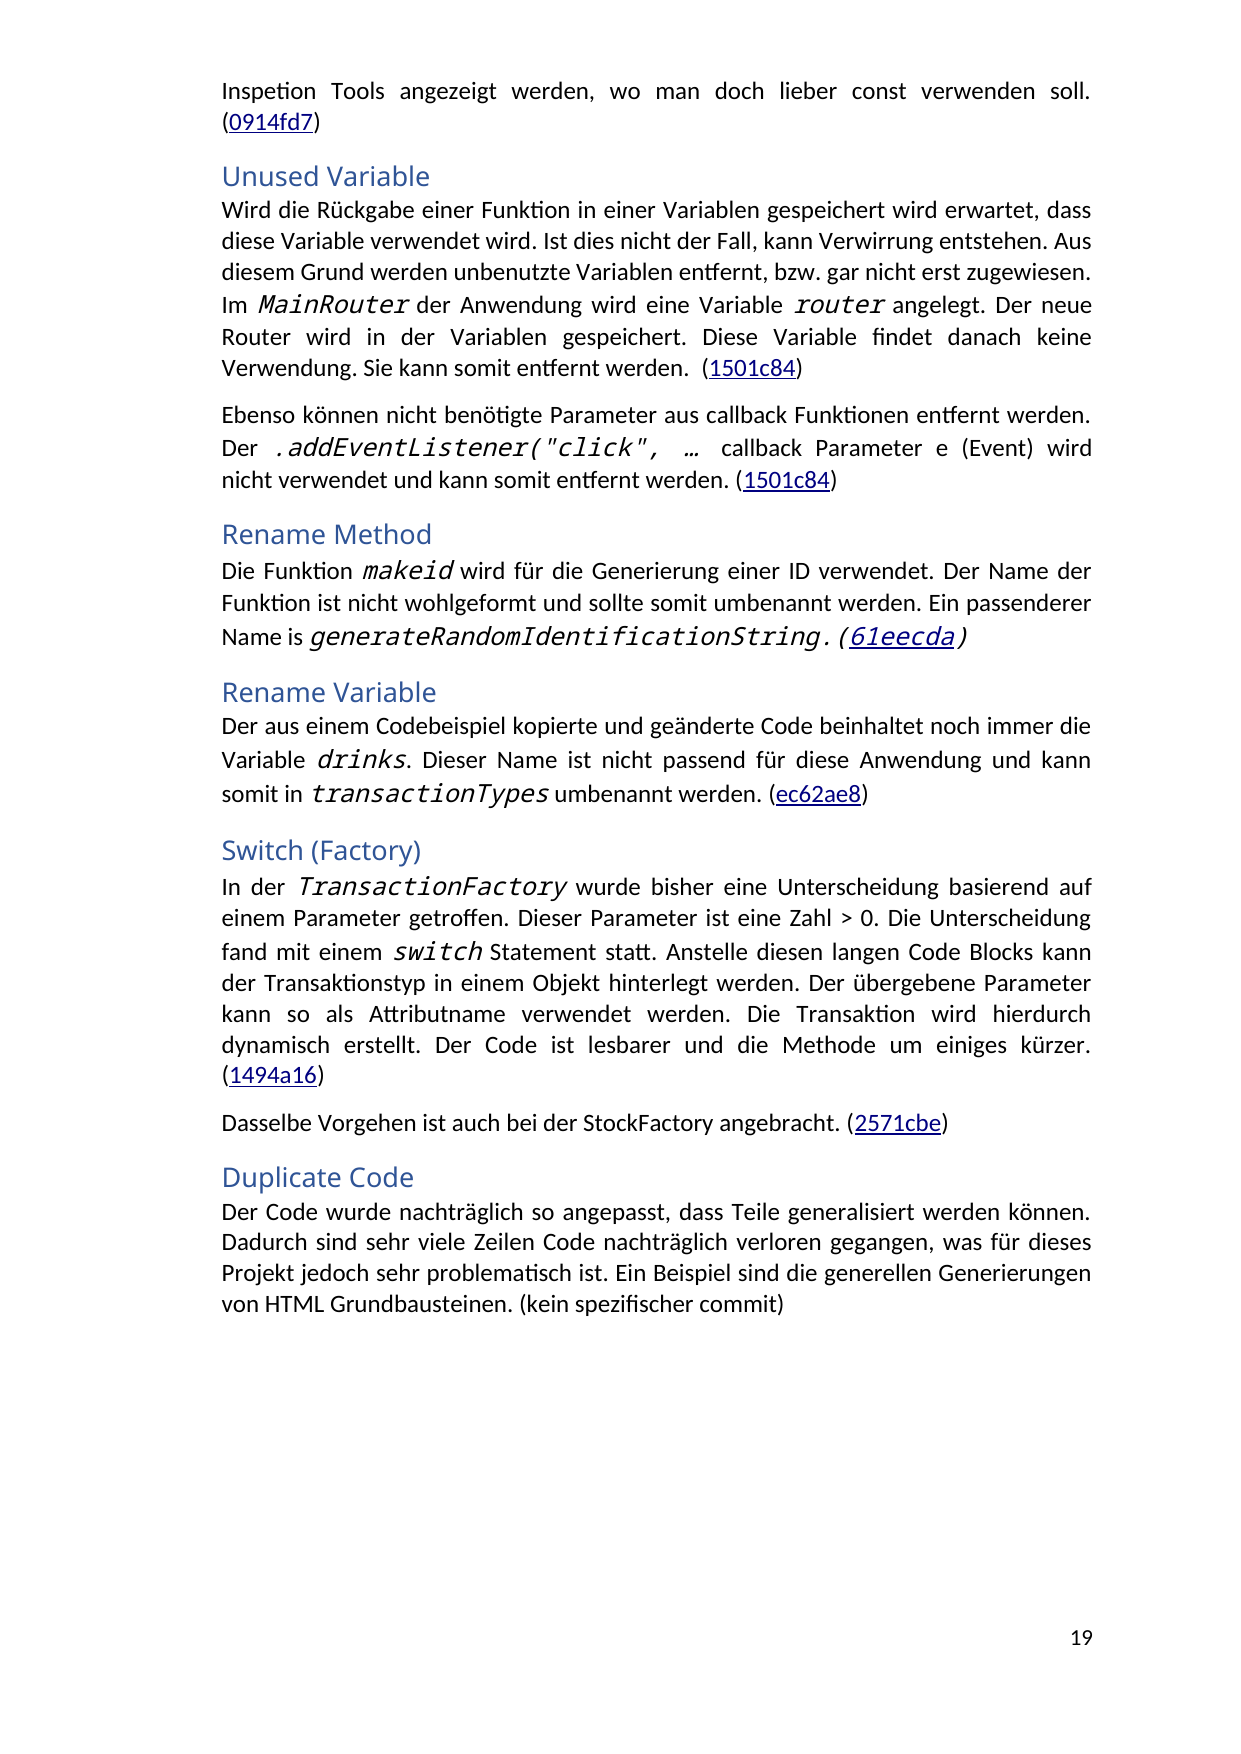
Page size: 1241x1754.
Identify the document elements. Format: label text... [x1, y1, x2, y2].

text Inspetion Tools angezeigt werden, wo man doch lieber const verwenden soll. (0914fd7) [221, 75, 1093, 136]
subtitle Unused Variable [148, 157, 1093, 194]
subtitle Rename Method [148, 516, 1093, 553]
text In der TransactionFactory wurde bisher eine Unterscheidung basierend auf einem Parameter getroffen. Dieser Parameter ist eine Zahl > 0. Die Unterscheidung fand mit einem switch Statement statt. Anstelle diesen langen Code Blocks kann der Transaktionstyp in einem Objekt hinterlegt werden. Der übergebene Parameter kann so als Attributname verwendet werden. Die Transaktion wird hierdurch dynamisch erstellt. Der Code ist lesbarer und die Methode um einiges kürzer. (1494a16) [221, 868, 1093, 1090]
subtitle Rename Variable [148, 673, 1093, 710]
text Dasselbe Vorgehen ist auch bei der StockFactory angebracht. (2571cbe) [221, 1107, 1093, 1138]
text Die Funktion makeid wird für die Generierung einer ID verwendet. Der Name der Funktion ist nicht wohlgeformt und sollte somit umbenannt werden. Ein passenderer Name is generateRandomIdentificationString.(61eecda) [221, 553, 1093, 652]
text Der aus einem Codebeispiel kopierte und geänderte Code beinhaltet noch immer die Variable drinks. Dieser Name ist nicht passend für diese Anwendung und kann somit in transactionTypes umbenannt werden. (ec62ae8) [221, 711, 1093, 810]
text Wird die Rückgabe einer Funktion in einer Variablen gespeichert wird erwartet, dass diese Variable verwendet wird. Ist dies nicht der Fall, kann Verwirrung entstehen. Aus diesem Grund werden unbenutzte Variablen entfernt, bzw. gar nicht erst zugewiesen. Im MainRouter der Anwendung wird eine Variable router angelegt. Der neue Router wird in der Variablen gespeichert. Diese Variable findet danach keine Verwendung. Sie kann somit entfernt werden. (1501c84) [221, 194, 1093, 382]
subtitle Duplicate Code [148, 1159, 1093, 1196]
subtitle Switch (Factory) [148, 831, 1093, 868]
text Der Code wurde nachträglich so angepasst, dass Teile generalisiert werden können. Dadurch sind sehr viele Zeilen Code nachträglich verloren gegangen, was für dieses Projekt jedoch sehr problematisch ist. Ein Beispiel sind die generellen Generierungen von HTML Grundbausteinen. (kein spezifischer commit) [221, 1196, 1093, 1318]
text Ebenso können nicht benötigte Parameter aus callback Funktionen entfernt werden. Der .addEventListener("click", … callback Parameter e (Event) wird nicht verwendet und kann somit entfernt werden. (1501c84) [221, 399, 1093, 495]
